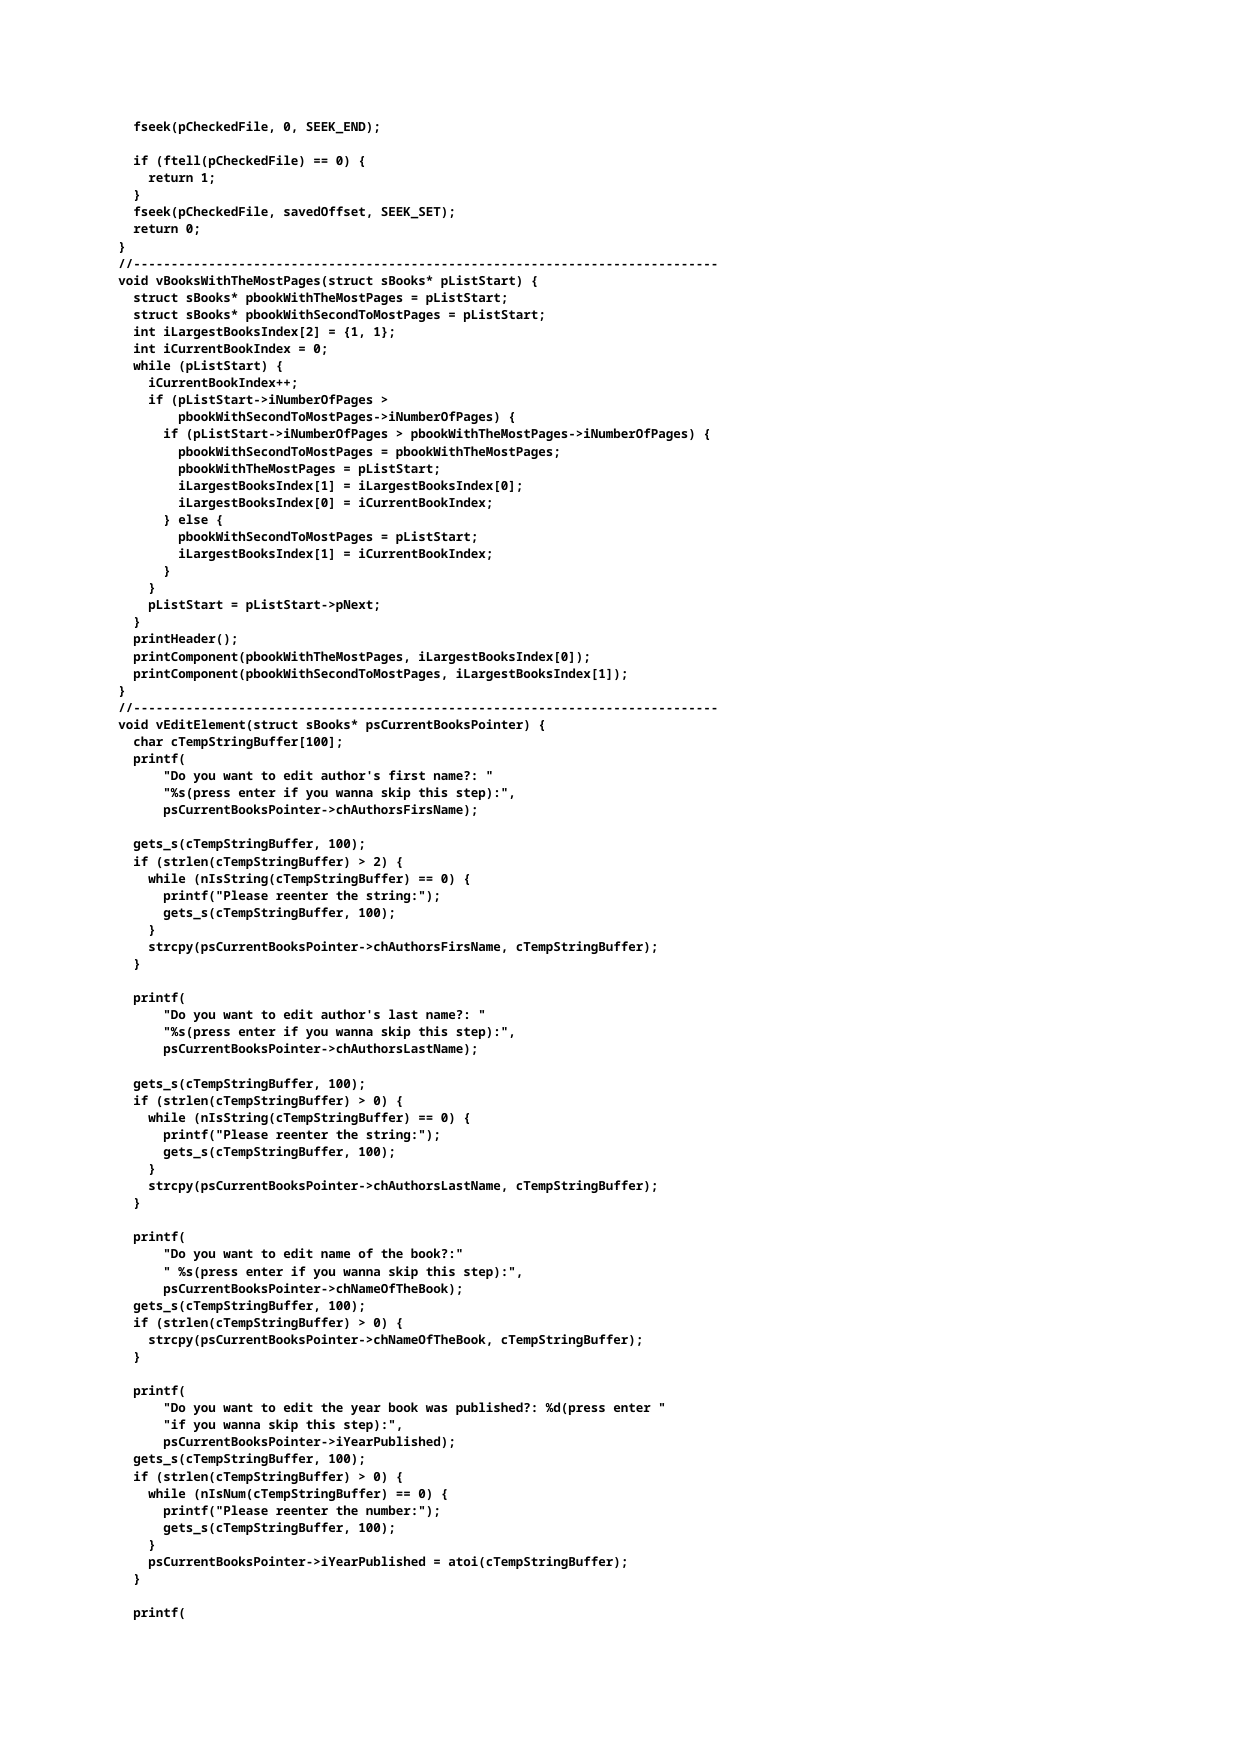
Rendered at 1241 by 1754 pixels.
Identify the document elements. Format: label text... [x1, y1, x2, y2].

text if (strlen(cTempStringBuffer) > 0) { [118, 1468, 1122, 1485]
text } [118, 682, 1122, 699]
text while (nIsString(cTempStringBuffer) == 0) { [118, 870, 1122, 887]
text return 0; [118, 221, 1122, 238]
text if (pListStart->iNumberOfPages > pbookWithTheMostPages->iNumberOfPages) { [118, 426, 1122, 443]
text printf("Please reenter the string:"); [118, 1126, 1122, 1143]
text printf( [118, 989, 1122, 1006]
text if (pListStart->iNumberOfPages > [118, 391, 1122, 408]
text psCurrentBooksPointer->chNameOfTheBook); [118, 1280, 1122, 1297]
text gets_s(cTempStringBuffer, 100); [118, 1451, 1122, 1468]
text if (strlen(cTempStringBuffer) > 2) { [118, 853, 1122, 870]
text } [118, 921, 1122, 938]
text //------------------------------------------------------------------------------ [118, 255, 1122, 272]
text if (ftell(pCheckedFile) == 0) { [118, 152, 1122, 169]
text struct sBooks* pbookWithSecondToMostPages = pListStart; [118, 306, 1122, 323]
text printComponent(pbookWithTheMostPages, iLargestBooksIndex[0]); [118, 648, 1122, 665]
text printf( [118, 1604, 1122, 1621]
text int iLargestBooksIndex[2] = {1, 1}; [118, 323, 1122, 340]
text void vEditElement(struct sBooks* psCurrentBooksPointer) { [118, 716, 1122, 733]
text printHeader(); [118, 631, 1122, 648]
text pListStart = pListStart->pNext; [118, 596, 1122, 613]
text if (strlen(cTempStringBuffer) > 0) { [118, 1092, 1122, 1109]
text int iCurrentBookIndex = 0; [118, 340, 1122, 357]
text gets_s(cTempStringBuffer, 100); [118, 836, 1122, 853]
text printf("Please reenter the number:"); [118, 1502, 1122, 1519]
text psCurrentBooksPointer->iYearPublished); [118, 1433, 1122, 1451]
text //------------------------------------------------------------------------------ [118, 699, 1122, 716]
text strcpy(psCurrentBooksPointer->chNameOfTheBook, cTempStringBuffer); [118, 1331, 1122, 1348]
text printf( [118, 750, 1122, 767]
text strcpy(psCurrentBooksPointer->chAuthorsLastName, cTempStringBuffer); [118, 1177, 1122, 1194]
text iLargestBooksIndex[1] = iCurrentBookIndex; [118, 545, 1122, 562]
text strcpy(psCurrentBooksPointer->chAuthorsFirsName, cTempStringBuffer); [118, 938, 1122, 955]
text iLargestBooksIndex[0] = iCurrentBookIndex; [118, 494, 1122, 511]
text printf( [118, 1228, 1122, 1246]
text } [118, 238, 1122, 255]
text "Do you want to edit the year book was published?: %d(press enter " [118, 1399, 1122, 1416]
text gets_s(cTempStringBuffer, 100); [118, 1519, 1122, 1536]
text } [118, 186, 1122, 203]
text return 1; [118, 169, 1122, 186]
text if (strlen(cTempStringBuffer) > 0) { [118, 1314, 1122, 1331]
text "Do you want to edit name of the book?:" [118, 1246, 1122, 1263]
text gets_s(cTempStringBuffer, 100); [118, 1297, 1122, 1314]
text gets_s(cTempStringBuffer, 100); [118, 1075, 1122, 1092]
text } else { [118, 511, 1122, 528]
text printComponent(pbookWithSecondToMostPages, iLargestBooksIndex[1]); [118, 665, 1122, 682]
text fseek(pCheckedFile, 0, SEEK_END); [118, 118, 1122, 135]
text } [118, 579, 1122, 596]
text fseek(pCheckedFile, savedOffset, SEEK_SET); [118, 203, 1122, 221]
text } [118, 613, 1122, 631]
text " %s(press enter if you wanna skip this step):", [118, 1263, 1122, 1280]
text "%s(press enter if you wanna skip this step):", [118, 784, 1122, 801]
text psCurrentBooksPointer->chAuthorsLastName); [118, 1041, 1122, 1058]
text } [118, 1160, 1122, 1177]
text psCurrentBooksPointer->iYearPublished = atoi(cTempStringBuffer); [118, 1553, 1122, 1570]
text while (pListStart) { [118, 357, 1122, 374]
text printf( [118, 1382, 1122, 1399]
text "Do you want to edit author's last name?: " [118, 1006, 1122, 1023]
text pbookWithSecondToMostPages->iNumberOfPages) { [118, 408, 1122, 426]
text gets_s(cTempStringBuffer, 100); [118, 1143, 1122, 1160]
text while (nIsNum(cTempStringBuffer) == 0) { [118, 1485, 1122, 1502]
text void vBooksWithTheMostPages(struct sBooks* pListStart) { [118, 272, 1122, 289]
text "%s(press enter if you wanna skip this step):", [118, 1023, 1122, 1041]
text pbookWithSecondToMostPages = pbookWithTheMostPages; [118, 443, 1122, 460]
text } [118, 562, 1122, 579]
text pbookWithTheMostPages = pListStart; [118, 460, 1122, 477]
text pbookWithSecondToMostPages = pListStart; [118, 528, 1122, 545]
text } [118, 1570, 1122, 1587]
text } [118, 1194, 1122, 1211]
text char cTempStringBuffer[100]; [118, 733, 1122, 750]
text "Do you want to edit author's first name?: " [118, 767, 1122, 784]
text } [118, 1536, 1122, 1553]
text "if you wanna skip this step):", [118, 1416, 1122, 1433]
text gets_s(cTempStringBuffer, 100); [118, 904, 1122, 921]
text printf("Please reenter the string:"); [118, 887, 1122, 904]
text psCurrentBooksPointer->chAuthorsFirsName); [118, 801, 1122, 818]
text struct sBooks* pbookWithTheMostPages = pListStart; [118, 289, 1122, 306]
text } [118, 955, 1122, 972]
text } [118, 1348, 1122, 1365]
text iCurrentBookIndex++; [118, 374, 1122, 391]
text iLargestBooksIndex[1] = iLargestBooksIndex[0]; [118, 477, 1122, 494]
text while (nIsString(cTempStringBuffer) == 0) { [118, 1109, 1122, 1126]
